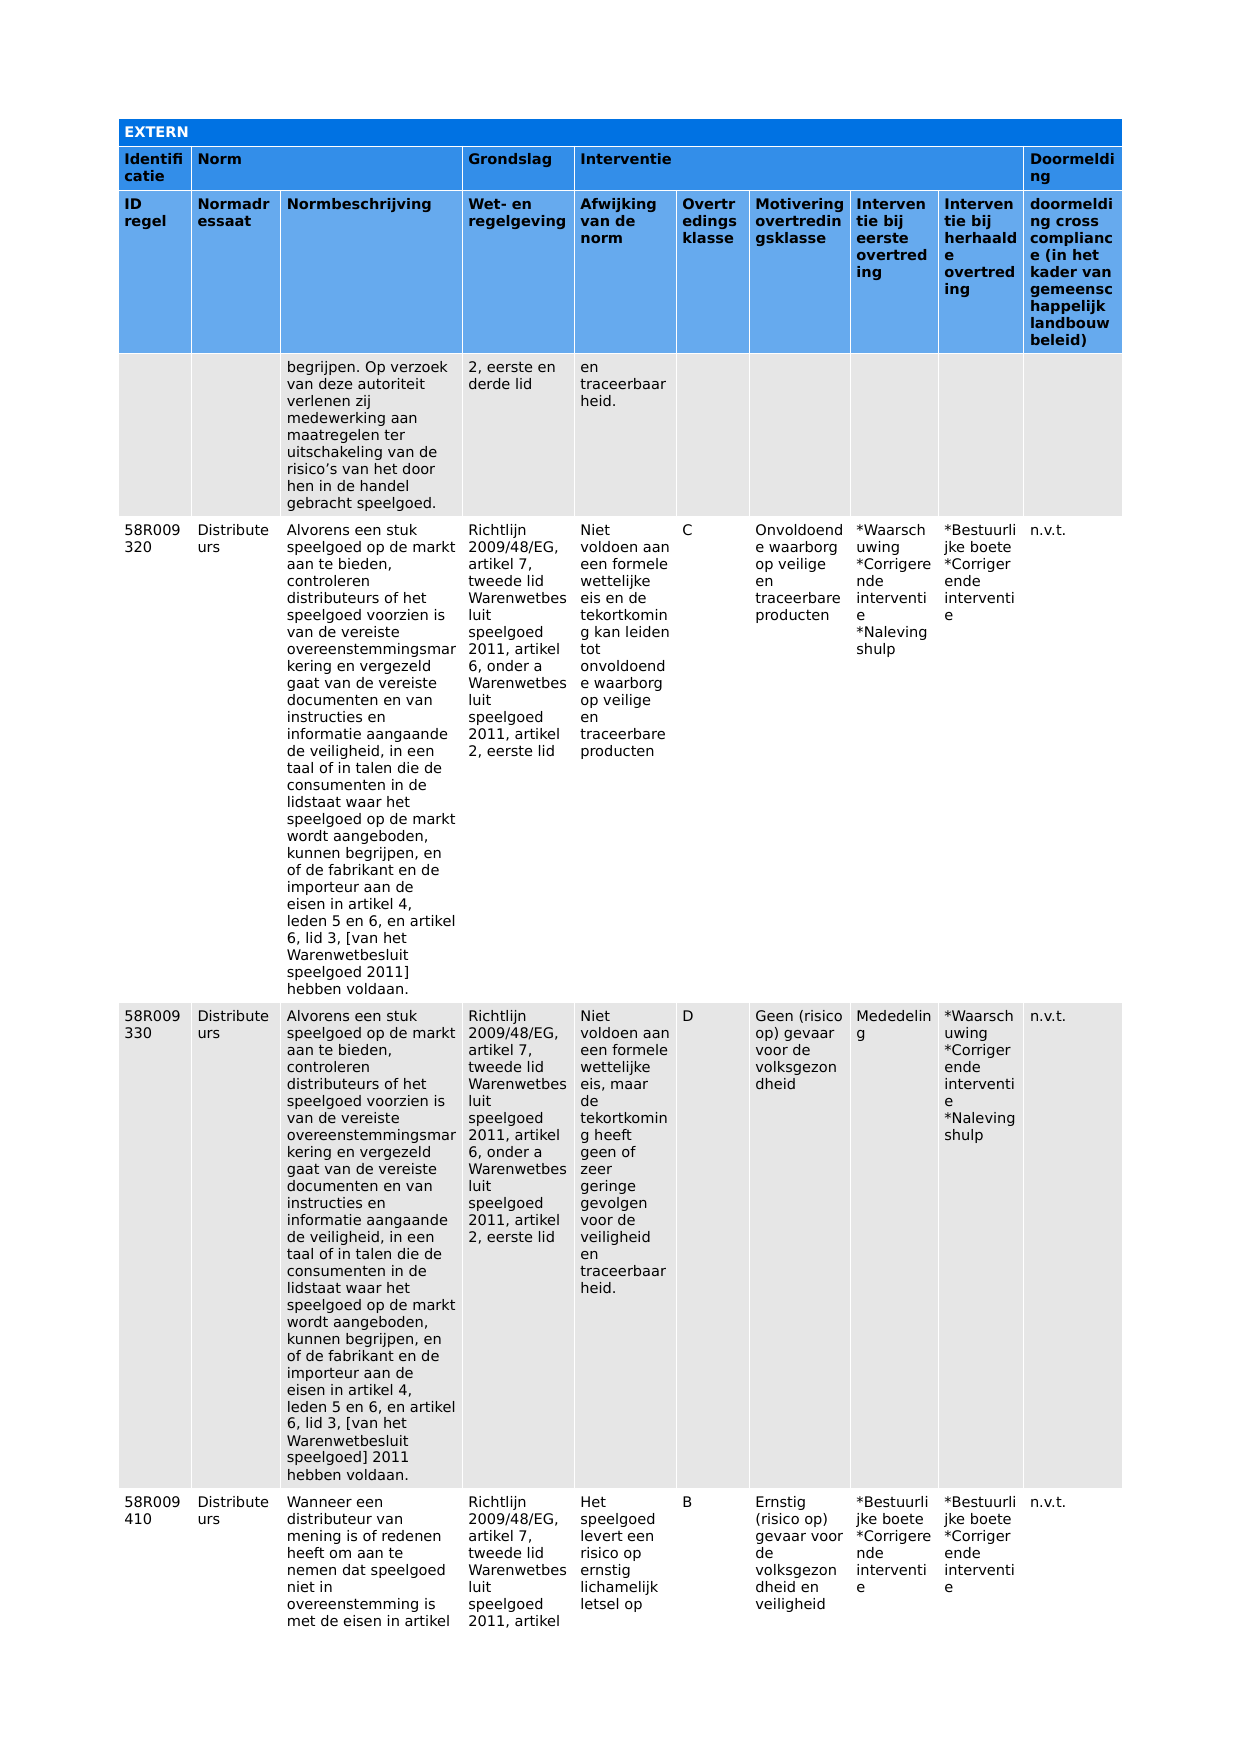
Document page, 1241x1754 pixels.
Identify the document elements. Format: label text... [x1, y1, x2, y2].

table_cell Normbeschrijving [281, 191, 462, 353]
table_cell [119, 354, 191, 516]
table_cell doormelding cross compliance (in het kader van gemeenschappelijk landbouwbeleid) [1024, 191, 1122, 353]
table_cell n.v.t. [1024, 1003, 1122, 1488]
table_cell *Waarschuwing *Corrigerende interventie *Nalevingshulp [851, 518, 938, 1002]
table_cell Ernstig (risico op) gevaar voor de volksgezondheid en veiligheid [750, 1489, 850, 1634]
table_cell 2, eerste en derde lid [463, 354, 574, 516]
table_cell 58R009320 [119, 518, 191, 1002]
table_cell Geen (risico op) gevaar voor de volksgezondheid [750, 1003, 850, 1488]
table_cell Overtredingsklasse [677, 191, 749, 353]
table_cell *Bestuurlijke boete *Corrigerende interventie [939, 1489, 1023, 1634]
table_cell n.v.t. [1024, 1489, 1122, 1634]
table_cell Distributeurs [192, 1489, 280, 1634]
table_cell Alvorens een stuk speelgoed op de markt aan te bieden, controleren distributeurs of het speelgoed voorzien is van de vereiste overeenstemmingsmarkering en vergezeld gaat van de vereiste documenten en van instructies en informatie aangaande de veiligheid, in een taal of in talen die de consumenten in de lidstaat waar het speelgoed op de markt wordt aangeboden, kunnen begrijpen, en of de fabrikant en de importeur aan de eisen in artikel 4, leden 5 en 6, en artikel 6, lid 3, [van het Warenwetbesluit speelgoed 2011] hebben voldaan. [281, 518, 462, 1002]
table_cell Norm [192, 147, 462, 190]
table_cell [851, 354, 938, 516]
table_cell [750, 354, 850, 516]
table_cell Mededeling [851, 1003, 938, 1488]
table_cell Niet voldoen aan een formele wettelijke eis en de tekortkoming kan leiden tot onvoldoende waarborg op veilige en traceerbare producten [575, 518, 676, 1002]
table_cell *Bestuurlijke boete *Corrigerende interventie [939, 518, 1023, 1002]
table_cell Wanneer een distributeur van mening is of redenen heeft om aan te nemen dat speelgoed niet in overeenstemming is met de eisen in artikel [281, 1489, 462, 1634]
table_cell D [677, 1003, 749, 1488]
table_cell Normadressaat [192, 191, 280, 353]
table_cell ID regel [119, 191, 191, 353]
table_cell 58R009410 [119, 1489, 191, 1634]
table_cell Richtlijn 2009/48/EG, artikel 7, tweede lid Warenwetbesluit speelgoed 2011, artikel 6, onder a Warenwetbesluit speelgoed 2011, artikel 2, eerste lid [463, 1003, 574, 1488]
table_cell [677, 354, 749, 516]
table_cell Motivering overtredingsklasse [750, 191, 850, 353]
table_cell [192, 354, 280, 516]
table_cell begrijpen. Op verzoek van deze autoriteit verlenen zij medewerking aan maatregelen ter uitschakeling van de risico’s van het door hen in de handel gebracht speelgoed. [281, 354, 462, 516]
table_cell n.v.t. [1024, 518, 1122, 1002]
table_cell Identificatie [119, 147, 191, 190]
table_cell Onvoldoende waarborg op veilige en traceerbare producten [750, 518, 850, 1002]
table_cell Wet- en regelgeving [463, 191, 574, 353]
table_cell Interventie bij herhaalde overtreding [939, 191, 1023, 353]
table_cell Interventie bij eerste overtreding [851, 191, 938, 353]
table_cell *Waarschuwing *Corrigerende interventie *Nalevingshulp [939, 1003, 1023, 1488]
table_cell [1024, 354, 1122, 516]
table_cell 58R009330 [119, 1003, 191, 1488]
table_cell Interventie [575, 147, 1023, 190]
table_cell Doormelding [1024, 147, 1122, 190]
table_cell B [677, 1489, 749, 1634]
table_cell *Bestuurlijke boete *Corrigerende interventie [851, 1489, 938, 1634]
table_header EXTERN [119, 119, 1122, 146]
table_cell C [677, 518, 749, 1002]
table_cell Distributeurs [192, 518, 280, 1002]
table_cell Het speelgoed levert een risico op ernstig lichamelijk letsel op [575, 1489, 676, 1634]
table_cell Distributeurs [192, 1003, 280, 1488]
table_cell Afwijking van de norm [575, 191, 676, 353]
table_cell Alvorens een stuk speelgoed op de markt aan te bieden, controleren distributeurs of het speelgoed voorzien is van de vereiste overeenstemmingsmarkering en vergezeld gaat van de vereiste documenten en van instructies en informatie aangaande de veiligheid, in een taal of in talen die de consumenten in de lidstaat waar het speelgoed op de markt wordt aangeboden, kunnen begrijpen, en of de fabrikant en de importeur aan de eisen in artikel 4, leden 5 en 6, en artikel 6, lid 3, [van het Warenwetbesluit speelgoed] 2011 hebben voldaan. [281, 1003, 462, 1488]
table_cell Niet voldoen aan een formele wettelijke eis, maar de tekortkoming heeft geen of zeer geringe gevolgen voor de veiligheid en traceerbaarheid. [575, 1003, 676, 1488]
table_cell [939, 354, 1023, 516]
table_cell Grondslag [463, 147, 574, 190]
table_cell Richtlijn 2009/48/EG, artikel 7, tweede lid Warenwetbesluit speelgoed 2011, artikel 6, onder a Warenwetbesluit speelgoed 2011, artikel 2, eerste lid [463, 518, 574, 1002]
table_cell en traceerbaarheid. [575, 354, 676, 516]
table_cell Richtlijn 2009/48/EG, artikel 7, tweede lid Warenwetbesluit speelgoed 2011, artikel [463, 1489, 574, 1634]
